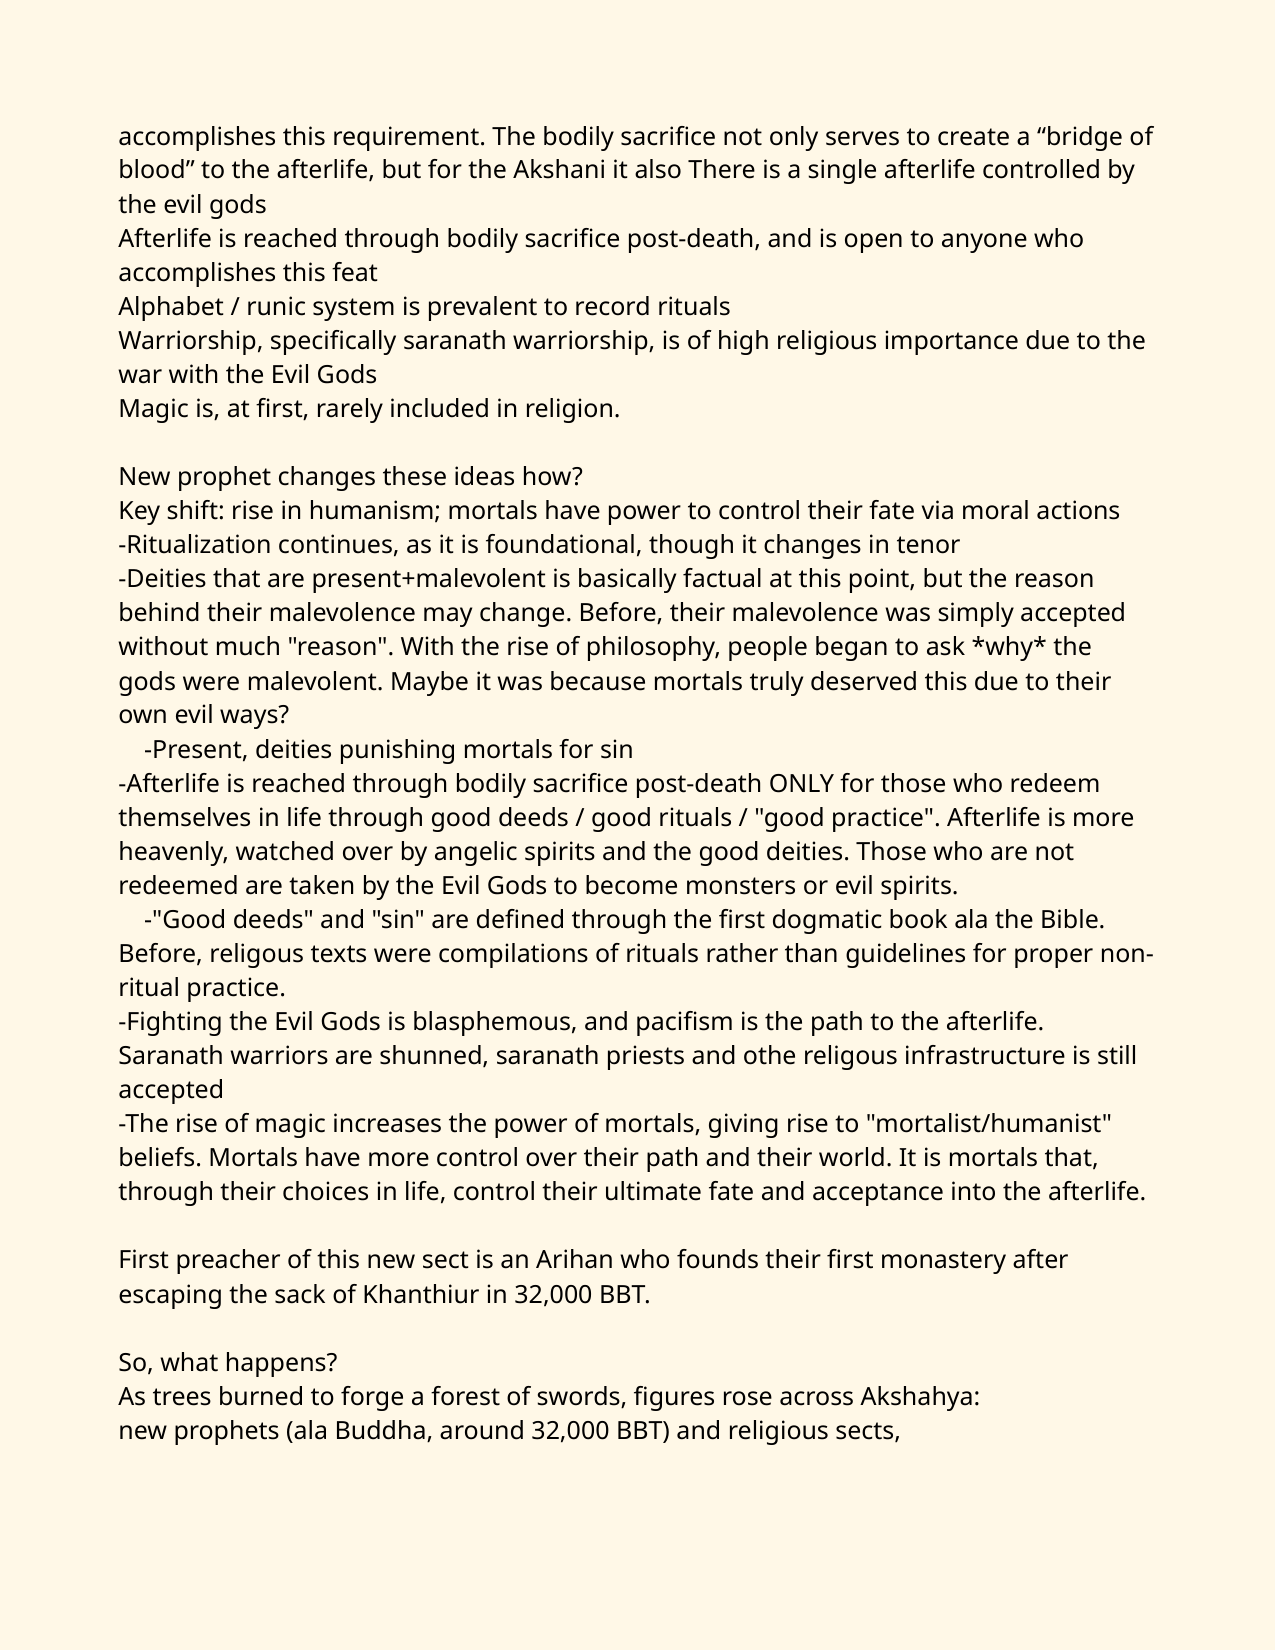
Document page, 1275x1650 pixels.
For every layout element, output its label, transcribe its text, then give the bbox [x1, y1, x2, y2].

text accomplishes this requirement. The bodily sacrifice not only serves to create a “bridge of blood” to the afterlife, but for the Akshani it also There is a single afterlife controlled by the evil gods [118, 118, 1157, 220]
text First preacher of this new sect is an Arihan who founds their first monastery after escaping the sack of Khanthiur in 32,000 BBT. [118, 1242, 1157, 1310]
text Key shift: rise in humanism; mortals have power to control their fate via moral actions [118, 493, 1157, 527]
text -Afterlife is reached through bodily sacrifice post-death ONLY for those who redeem themselves in life through good deeds / good rituals / "good practice". Afterlife is more heavenly, watched over by angelic spirits and the good deities. Those who are not redeemed are taken by the Evil Gods to become monsters or evil spirits. [118, 765, 1157, 902]
text New prophet changes these ideas how? [118, 459, 1157, 493]
text Warriorship, specifically saranath warriorship, is of high religious importance due to the war with the Evil Gods [118, 322, 1157, 391]
text As trees burned to forge a forest of swords, figures rose across Akshahya: [118, 1378, 1157, 1412]
text -Fighting the Evil Gods is blasphemous, and pacifism is the path to the afterlife. Saranath warriors are shunned, saranath priests and othe religous infrastructure is still accepted [118, 1004, 1157, 1106]
text So, what happens? [118, 1344, 1157, 1378]
text -Present, deities punishing mortals for sin [118, 731, 1157, 765]
text Alphabet / runic system is prevalent to record rituals [118, 288, 1157, 322]
text -Ritualization continues, as it is foundational, though it changes in tenor [118, 527, 1157, 561]
text new prophets (ala Buddha, around 32,000 BBT) and religious sects, [118, 1412, 1157, 1447]
text Afterlife is reached through bodily sacrifice post-death, and is open to anyone who accomplishes this feat [118, 220, 1157, 288]
text Magic is, at first, rarely included in religion. [118, 391, 1157, 425]
text -"Good deeds" and "sin" are defined through the first dogmatic book ala the Bible. Before, religous texts were compilations of rituals rather than guidelines for proper non-ritual practice. [118, 902, 1157, 1004]
text -The rise of magic increases the power of mortals, giving rise to "mortalist/humanist" beliefs. Mortals have more control over their path and their world. It is mortals that, through their choices in life, control their ultimate fate and acceptance into the afterlife. [118, 1106, 1157, 1208]
text -Deities that are present+malevolent is basically factual at this point, but the reason behind their malevolence may change. Before, their malevolence was simply accepted without much "reason". With the rise of philosophy, people began to ask *why* the gods were malevolent. Maybe it was because mortals truly deserved this due to their own evil ways? [118, 561, 1157, 731]
